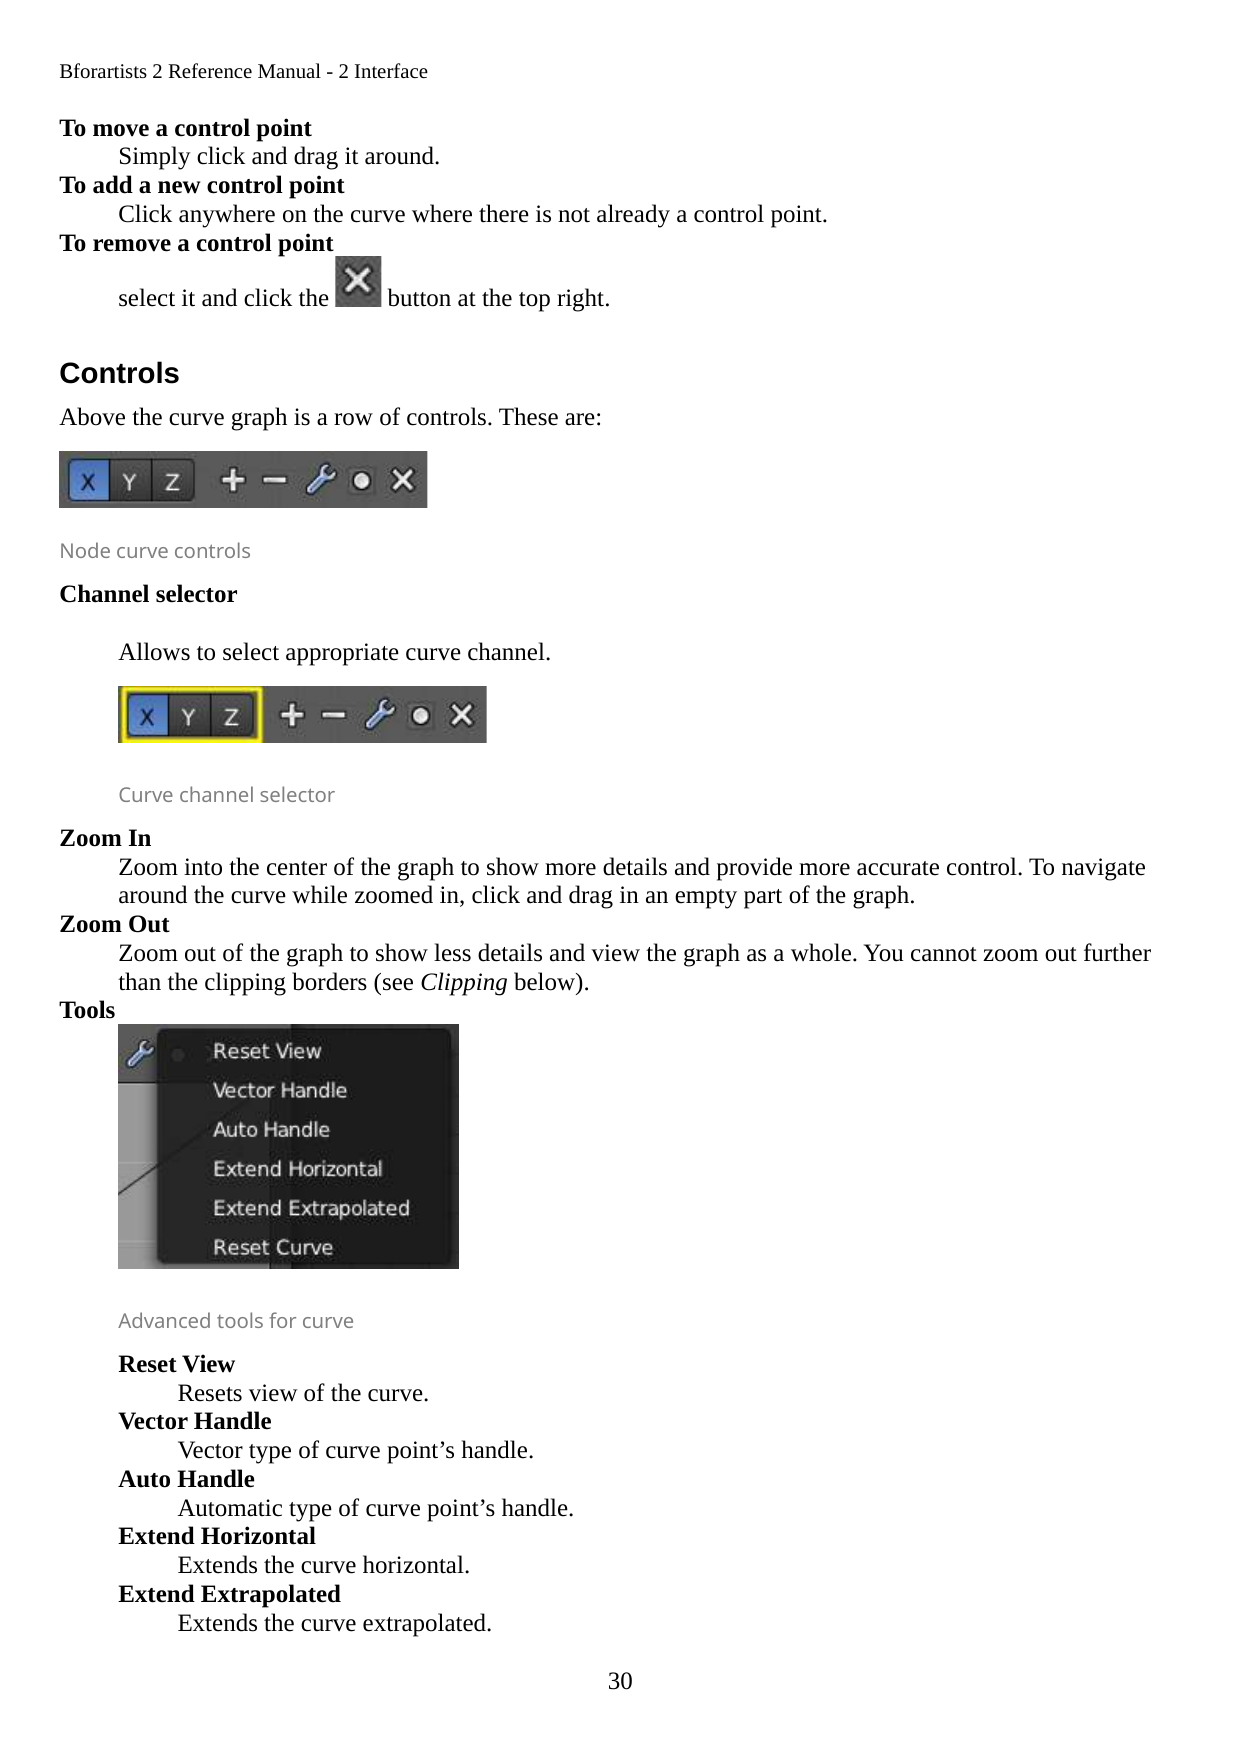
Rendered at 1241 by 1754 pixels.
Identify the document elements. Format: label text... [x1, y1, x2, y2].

text Above the curve graph is a row of controls. These are: [59, 402, 1181, 431]
subtitle Controls [59, 356, 1181, 389]
subtitle Zoom In [59, 823, 1181, 852]
text Curve channel selector [118, 777, 1181, 808]
list Zoom out of the graph to show less details and view the graph as a whole. You cannot zoom out further than the clipping borders (see Clipping below). [118, 938, 1181, 996]
picture [59, 451, 428, 508]
text Allows to select appropriate curve channel. [118, 637, 1181, 666]
subtitle Tools [59, 996, 1181, 1024]
list Click anywhere on the curve where there is not already a control point. [118, 199, 1181, 228]
list Extends the curve horizontal. [177, 1550, 1181, 1579]
subtitle To remove a control point [59, 228, 1181, 256]
subtitle Vector Handle [118, 1406, 1181, 1435]
text Node curve controls [59, 533, 1181, 564]
picture [118, 686, 487, 743]
text Advanced tools for curve [118, 1303, 1181, 1334]
list select it and click the button at the top right. [118, 256, 1181, 312]
list Vector type of curve point’s handle. [177, 1435, 1181, 1464]
subtitle Channel selector [59, 579, 1181, 608]
picture [118, 1024, 459, 1269]
list Zoom into the center of the graph to show more details and provide more accurate control. To navigate around the curve while zoomed in, click and drag in an empty part of the graph. [118, 852, 1181, 909]
list Resets view of the curve. [177, 1378, 1181, 1406]
list Automatic type of curve point’s handle. [177, 1493, 1181, 1521]
subtitle Reset View [118, 1349, 1181, 1378]
subtitle Auto Handle [118, 1464, 1181, 1493]
subtitle Zoom Out [59, 909, 1181, 938]
list Extends the curve extrapolated. [177, 1608, 1181, 1636]
subtitle To add a new control point [59, 170, 1181, 199]
subtitle Extend Horizontal [118, 1521, 1181, 1550]
subtitle Extend Extrapolated [118, 1579, 1181, 1608]
subtitle To move a control point [59, 113, 1181, 141]
picture [335, 256, 382, 307]
list Simply click and drag it around. [118, 141, 1181, 170]
